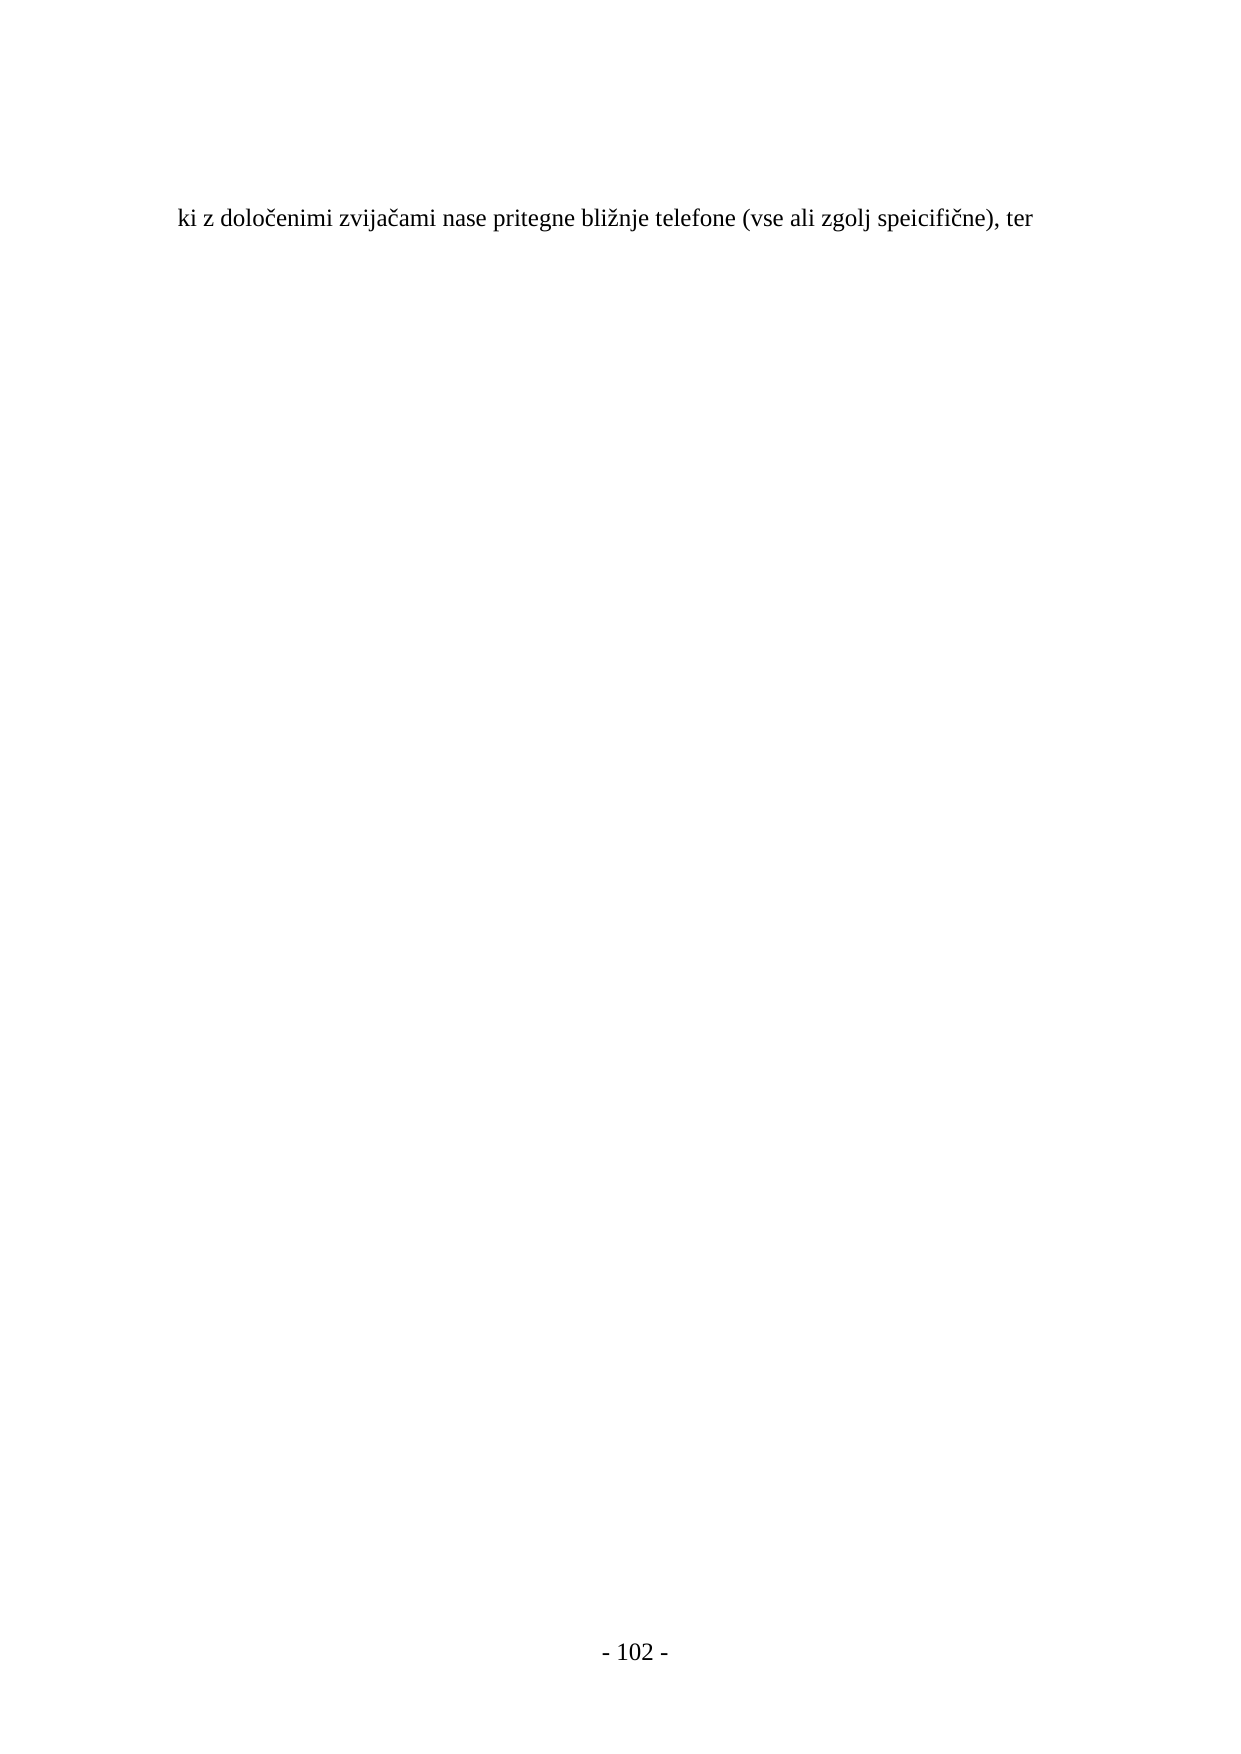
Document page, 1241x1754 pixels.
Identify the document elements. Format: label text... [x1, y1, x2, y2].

text ki z določenimi zvijačami nase pritegne bližnje telefone (vse ali zgolj speicifične), ter [177, 203, 1093, 232]
